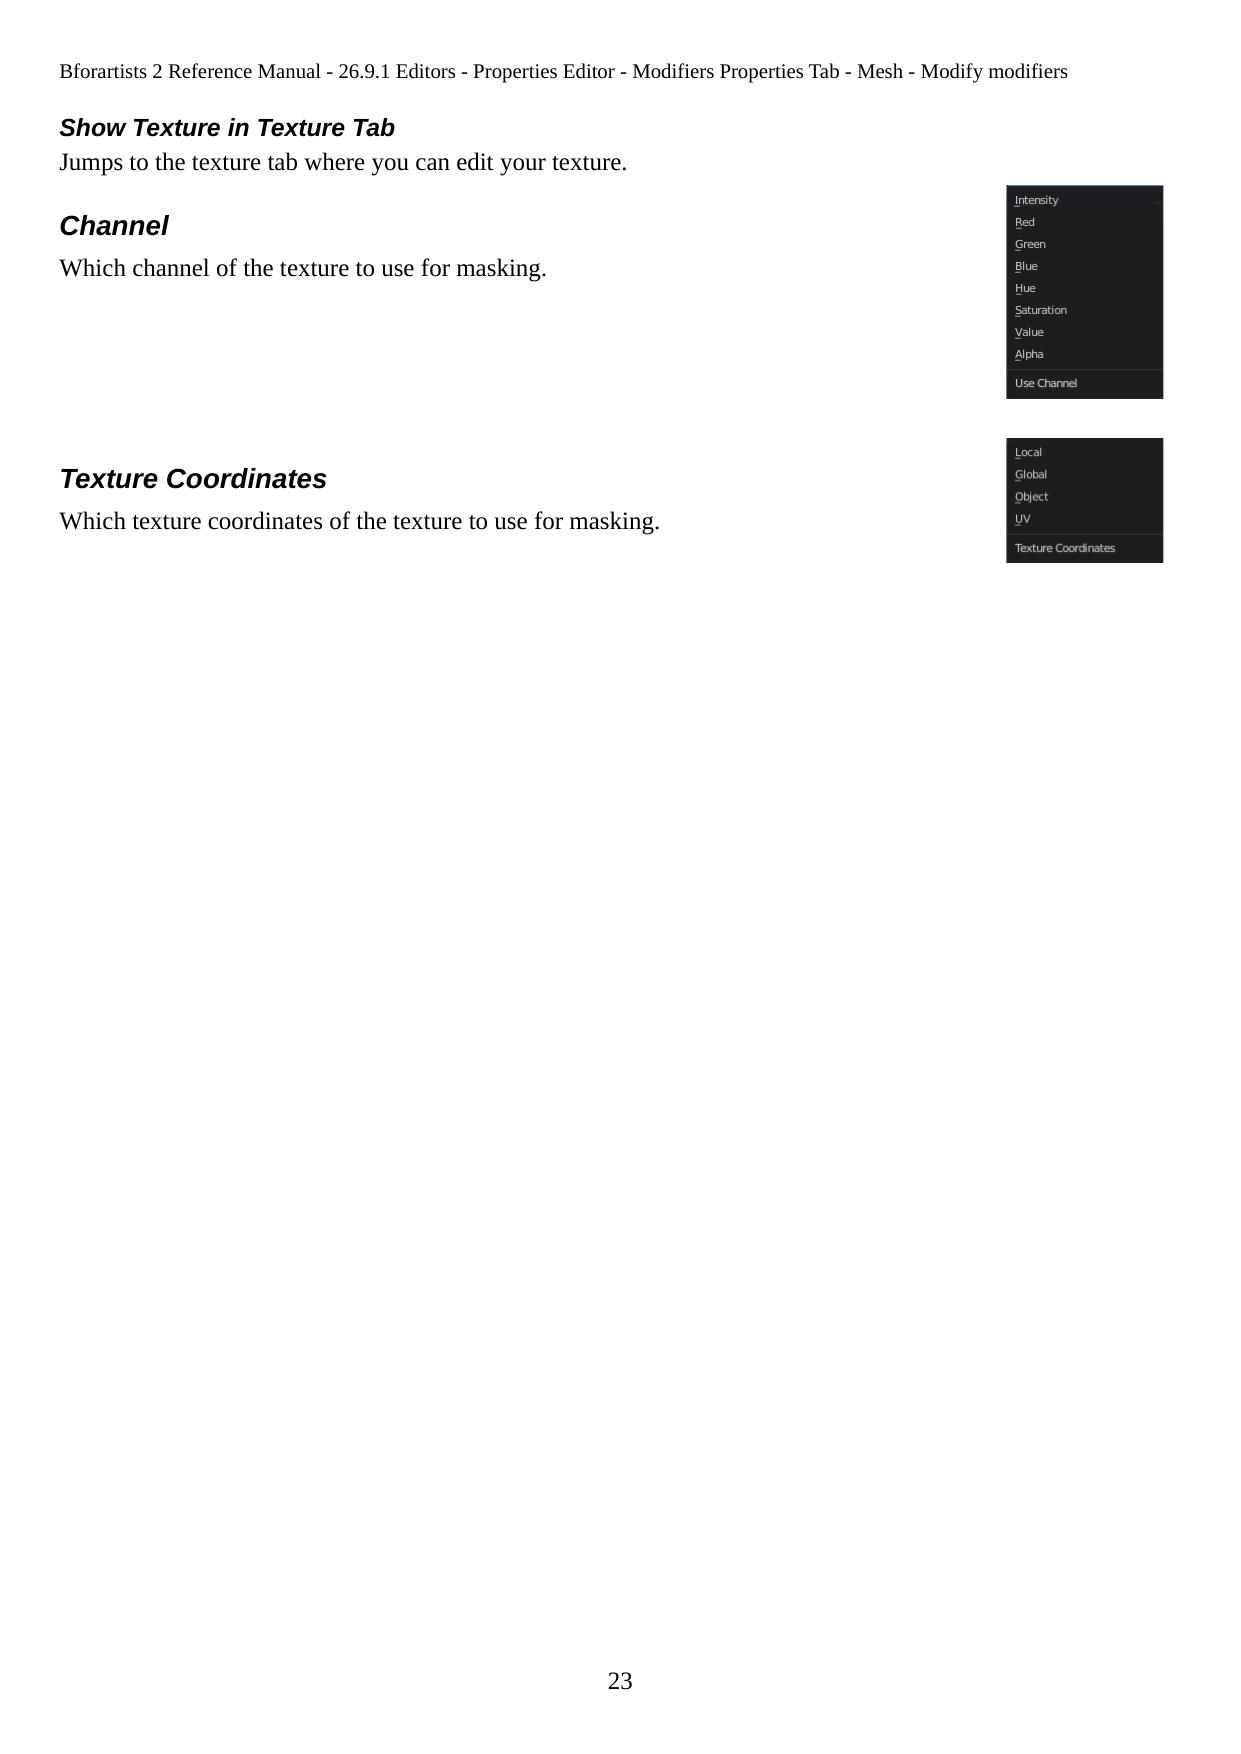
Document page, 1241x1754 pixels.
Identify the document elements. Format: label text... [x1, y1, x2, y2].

subtitle [1164, 209, 1181, 241]
picture [1006, 438, 1164, 563]
text Which texture coordinates of the texture to use for masking. [59, 506, 1006, 535]
text Jumps to the texture tab where you can edit your texture. [59, 147, 1181, 176]
subtitle [1164, 462, 1181, 494]
text Which channel of the texture to use for masking. [59, 253, 1006, 282]
subtitle Channel [59, 209, 1006, 241]
subtitle Show Texture in Texture Tab [59, 113, 1181, 141]
subtitle Texture Coordinates [59, 462, 1006, 494]
picture [1006, 185, 1164, 399]
